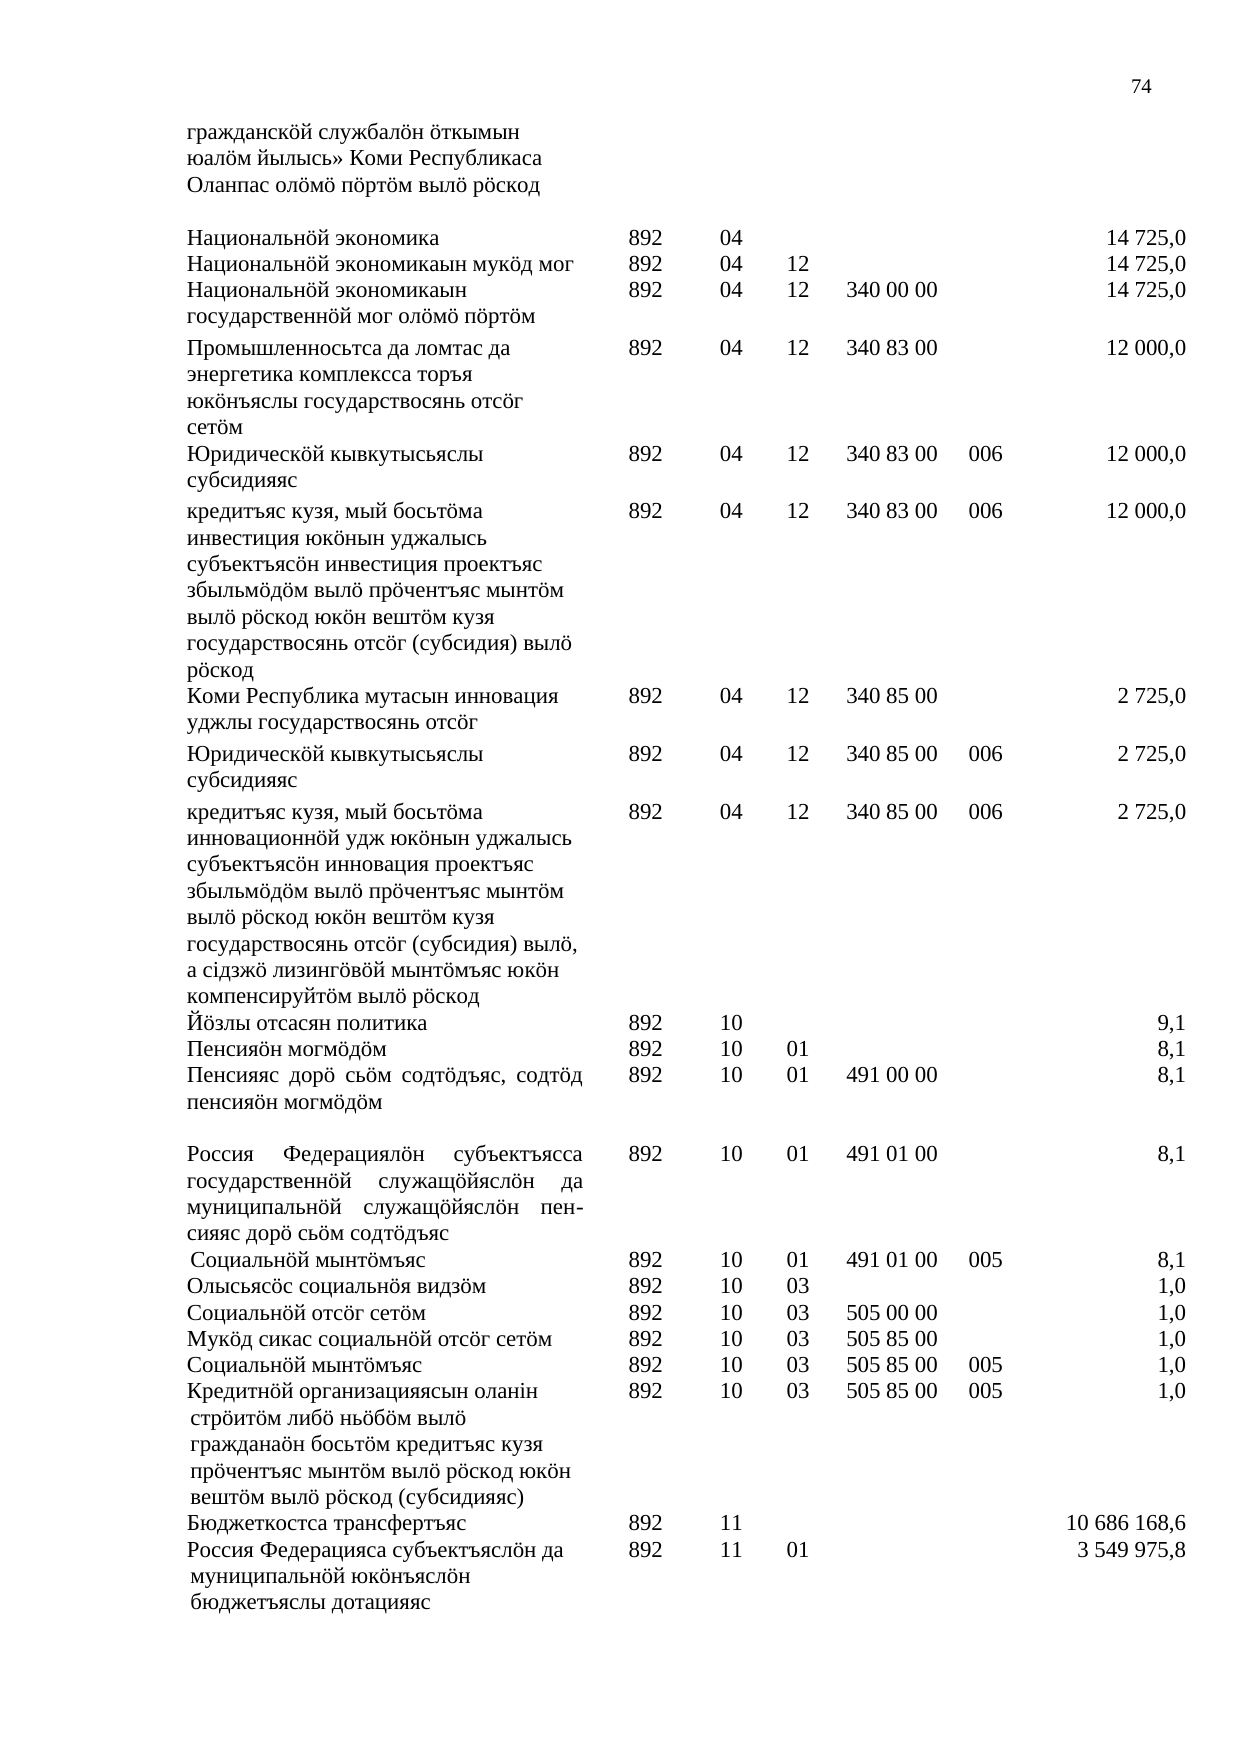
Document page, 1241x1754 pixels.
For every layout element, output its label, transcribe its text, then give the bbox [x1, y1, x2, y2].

table_cell Социальнöй мынтöмъяс [181, 1351, 589, 1378]
table_cell 11 [702, 1509, 760, 1536]
table_cell [1192, 1009, 1229, 1035]
table_cell [1192, 798, 1229, 1009]
table_cell 10 [702, 1351, 760, 1378]
table_cell 505 00 00 [836, 1299, 948, 1325]
table_cell 04 [702, 276, 760, 334]
table_cell [1192, 118, 1229, 223]
table_cell Россия Федерациялöн субъектъясса государственнöй слу­жащöйяслöн да муниципальнöй служащöйяслöн пен­сияяс дорö сьöм сод­тöдъяс [181, 1140, 589, 1246]
table_cell 8,1 [1023, 1246, 1192, 1272]
table_cell [836, 1009, 948, 1035]
table_cell 892 [589, 1061, 702, 1140]
table_cell 03 [760, 1351, 836, 1378]
table_cell 005 [948, 1351, 1023, 1378]
table_cell 006 [948, 498, 1023, 682]
table_cell 10 [702, 1325, 760, 1351]
table_cell [948, 1299, 1023, 1325]
table_cell [948, 276, 1023, 334]
table_cell [948, 224, 1023, 250]
table_cell 04 [702, 334, 760, 439]
table_cell 892 [589, 798, 702, 1009]
table_cell [948, 1035, 1023, 1061]
table_cell 12 [760, 740, 836, 798]
table_cell 1,0 [1023, 1272, 1192, 1298]
table_cell [836, 224, 948, 250]
table_cell 10 [702, 1272, 760, 1298]
table_cell Пенсияöн могмöдöм [181, 1035, 589, 1061]
table_cell 12 [760, 498, 836, 682]
table_cell [1192, 276, 1229, 334]
table_cell Юридическöй кывкутысьяслы субсидияяс [181, 440, 589, 497]
table_cell Социальнöй отсöг сетöм [181, 1299, 589, 1325]
table_cell 505 85 00 [836, 1325, 948, 1351]
table_cell 505 85 00 [836, 1351, 948, 1378]
table_cell 12 [760, 440, 836, 497]
table_cell 12 000,0 [1023, 440, 1192, 497]
table_cell [1192, 1246, 1229, 1272]
table_cell 340 85 00 [836, 682, 948, 740]
table_cell 14 725,0 [1023, 224, 1192, 250]
table_cell Бюджеткостса трансфертъяс [181, 1509, 589, 1536]
table_cell Кредитнöй организацияясын оланін стрöитöм либö ньöбöм вылö гражданаöн босьтöм кредитъяс кузя прöчентъяс мынтöм вылö рöскод юкöн вештöм вылö рöскод (субсидияяс) [181, 1378, 589, 1509]
table_cell 892 [589, 1325, 702, 1351]
table_cell [1192, 334, 1229, 439]
table_cell 006 [948, 740, 1023, 798]
table_cell 12 000,0 [1023, 498, 1192, 682]
table_cell 01 [760, 1536, 836, 1615]
table_cell 04 [702, 250, 760, 276]
table_cell 2 725,0 [1023, 682, 1192, 740]
table_cell 892 [589, 440, 702, 497]
table_cell [948, 1140, 1023, 1246]
table_cell 14 725,0 [1023, 276, 1192, 334]
table_cell 01 [760, 1061, 836, 1140]
table_cell 14 725,0 [1023, 250, 1192, 276]
table_cell [836, 1509, 948, 1536]
table_cell 892 [589, 1299, 702, 1325]
table_cell 340 83 00 [836, 498, 948, 682]
table_cell [1192, 682, 1229, 740]
table_cell [948, 1509, 1023, 1536]
table_cell 892 [589, 1351, 702, 1378]
table_cell 12 [760, 798, 836, 1009]
table_cell 2 725,0 [1023, 798, 1192, 1009]
table_cell 892 [589, 276, 702, 334]
table_cell 491 01 00 [836, 1246, 948, 1272]
table_cell [1192, 1140, 1229, 1246]
table_cell 892 [589, 1009, 702, 1035]
table_cell [1192, 1378, 1229, 1509]
table_cell 006 [948, 798, 1023, 1009]
table_cell 340 83 00 [836, 440, 948, 497]
table_cell [1192, 1325, 1229, 1351]
table_cell 04 [702, 798, 760, 1009]
table_cell [948, 682, 1023, 740]
table_cell [836, 1536, 948, 1615]
table_cell 01 [760, 1140, 836, 1246]
table_cell [836, 250, 948, 276]
table_cell [760, 1009, 836, 1035]
table_cell 892 [589, 1536, 702, 1615]
table_cell Коми Республика мутасын инновация уджлы государствосянь отсöг [181, 682, 589, 740]
table_cell 1,0 [1023, 1325, 1192, 1351]
table_cell 1,0 [1023, 1378, 1192, 1509]
table_cell [1192, 1509, 1229, 1536]
table_cell 8,1 [1023, 1061, 1192, 1140]
table_cell 10 [702, 1061, 760, 1140]
table_cell 505 85 00 [836, 1378, 948, 1509]
table_cell гражданскöй службалöн öткымын юалöм йылысь» Коми Республикаса Оланпас олöмö пöртöм вылö рöскод [181, 118, 589, 223]
table_cell Россия Федерацияса субъектъяслöн да муниципальнöй юкöнъяслöн бюджетъяслы дотацияяс [181, 1536, 589, 1615]
table_cell Национальнöй экономикаын государственнöй мог олöмö пöртöм [181, 276, 589, 334]
table_cell [702, 118, 760, 223]
table_cell 9,1 [1023, 1009, 1192, 1035]
table_cell 03 [760, 1378, 836, 1509]
table_cell 12 000,0 [1023, 334, 1192, 439]
table_cell Промышленносьтса да ломтас да энергетика комплексса торъя юкöнъяслы государствосянь отсöг сетöм [181, 334, 589, 439]
table_cell Юридическöй кывкутысьяслы субсидияяс [181, 740, 589, 798]
table_cell 10 686 168,6 [1023, 1509, 1192, 1536]
table_cell 1,0 [1023, 1299, 1192, 1325]
table_cell Национальнöй экономикаын мукöд мог [181, 250, 589, 276]
table_cell 11 [702, 1536, 760, 1615]
table_cell [760, 224, 836, 250]
table_cell 01 [760, 1035, 836, 1061]
table_cell [836, 118, 948, 223]
table_cell 04 [702, 740, 760, 798]
table_cell 340 00 00 [836, 276, 948, 334]
table_cell [1192, 440, 1229, 497]
table_cell 892 [589, 250, 702, 276]
table_cell [1192, 250, 1229, 276]
table_cell [1023, 118, 1192, 223]
table_cell [1192, 1351, 1229, 1378]
table_cell 892 [589, 334, 702, 439]
table_cell 2 725,0 [1023, 740, 1192, 798]
table_cell [948, 334, 1023, 439]
table_cell [948, 1272, 1023, 1298]
table_cell [760, 118, 836, 223]
table_cell Олысьясöс социальнöя видзöм [181, 1272, 589, 1298]
table_cell 03 [760, 1325, 836, 1351]
table_cell [948, 250, 1023, 276]
table_cell [1192, 1035, 1229, 1061]
table_cell 006 [948, 440, 1023, 497]
table_cell 892 [589, 1378, 702, 1509]
table_cell 491 00 00 [836, 1061, 948, 1140]
table_cell 12 [760, 276, 836, 334]
table_cell [589, 118, 702, 223]
table_cell 892 [589, 1272, 702, 1298]
table_cell [760, 1509, 836, 1536]
table_cell 491 01 00 [836, 1140, 948, 1246]
table_cell 01 [760, 1246, 836, 1272]
table_cell 8,1 [1023, 1035, 1192, 1061]
table_cell Социальнöй мынтöмъяс [181, 1246, 589, 1272]
table_cell 340 85 00 [836, 740, 948, 798]
table_cell 340 85 00 [836, 798, 948, 1009]
table_cell [836, 1035, 948, 1061]
table_cell 04 [702, 682, 760, 740]
table_cell 12 [760, 682, 836, 740]
table_cell Национальнöй экономика [181, 224, 589, 250]
table_cell 12 [760, 250, 836, 276]
table_cell [1192, 498, 1229, 682]
table_cell 892 [589, 1035, 702, 1061]
table_cell 10 [702, 1299, 760, 1325]
table_cell [948, 1325, 1023, 1351]
table_cell 8,1 [1023, 1140, 1192, 1246]
table_cell [836, 1272, 948, 1298]
table_cell 04 [702, 498, 760, 682]
table_cell 03 [760, 1299, 836, 1325]
table_cell 1,0 [1023, 1351, 1192, 1378]
table_cell [948, 1009, 1023, 1035]
table_cell 10 [702, 1009, 760, 1035]
table_cell 340 83 00 [836, 334, 948, 439]
table_cell 3 549 975,8 [1023, 1536, 1192, 1615]
table_cell 892 [589, 498, 702, 682]
table_cell [1192, 1061, 1229, 1140]
table_cell [1192, 740, 1229, 798]
table_cell Пенсияяс дорö сьöм содтöдъяс, содтöд пенсияöн могмöдöм [181, 1061, 589, 1140]
table_cell 12 [760, 334, 836, 439]
table_cell 10 [702, 1140, 760, 1246]
table_cell [1192, 1536, 1229, 1615]
table_cell 892 [589, 740, 702, 798]
table_cell 04 [702, 224, 760, 250]
table_cell 892 [589, 682, 702, 740]
table_cell 03 [760, 1272, 836, 1298]
table_cell [1192, 1299, 1229, 1325]
table_cell 892 [589, 224, 702, 250]
table_cell 892 [589, 1509, 702, 1536]
table_cell кредитъяс кузя, мый босьтöма инновационнöй удж юкöнын уджалысь субъектъясöн инновация проектъяс збыльмöдöм вылö прöчентъяс мынтöм вылö рöскод юкöн вештöм кузя государствосянь отсöг (субсидия) вылö, а сідзжö лизингöвöй мынтöмъяс юкöн компенсируйтöм вылö рöскод [181, 798, 589, 1009]
table_cell 10 [702, 1378, 760, 1509]
table_cell [948, 1061, 1023, 1140]
table_cell [948, 118, 1023, 223]
table_cell [1192, 224, 1229, 250]
table_cell 04 [702, 440, 760, 497]
table_cell 10 [702, 1035, 760, 1061]
table_cell 892 [589, 1246, 702, 1272]
table_cell 10 [702, 1246, 760, 1272]
table_cell Мукöд сикас социальнöй отсöг сетöм [181, 1325, 589, 1351]
table_cell [948, 1536, 1023, 1615]
table_cell 892 [589, 1140, 702, 1246]
table_cell Йöзлы отсасян политика [181, 1009, 589, 1035]
table_cell 005 [948, 1378, 1023, 1509]
table_cell [1192, 1272, 1229, 1298]
table_cell 005 [948, 1246, 1023, 1272]
table_cell кредитъяс кузя, мый босьтöма инвестиция юкöнын уджалысь субъектъясöн инвестиция проектъяс збыльмöдöм вылö прöчентъяс мынтöм вылö рöскод юкöн вештöм кузя государствосянь отсöг (субсидия) вылö рöскод [181, 498, 589, 682]
